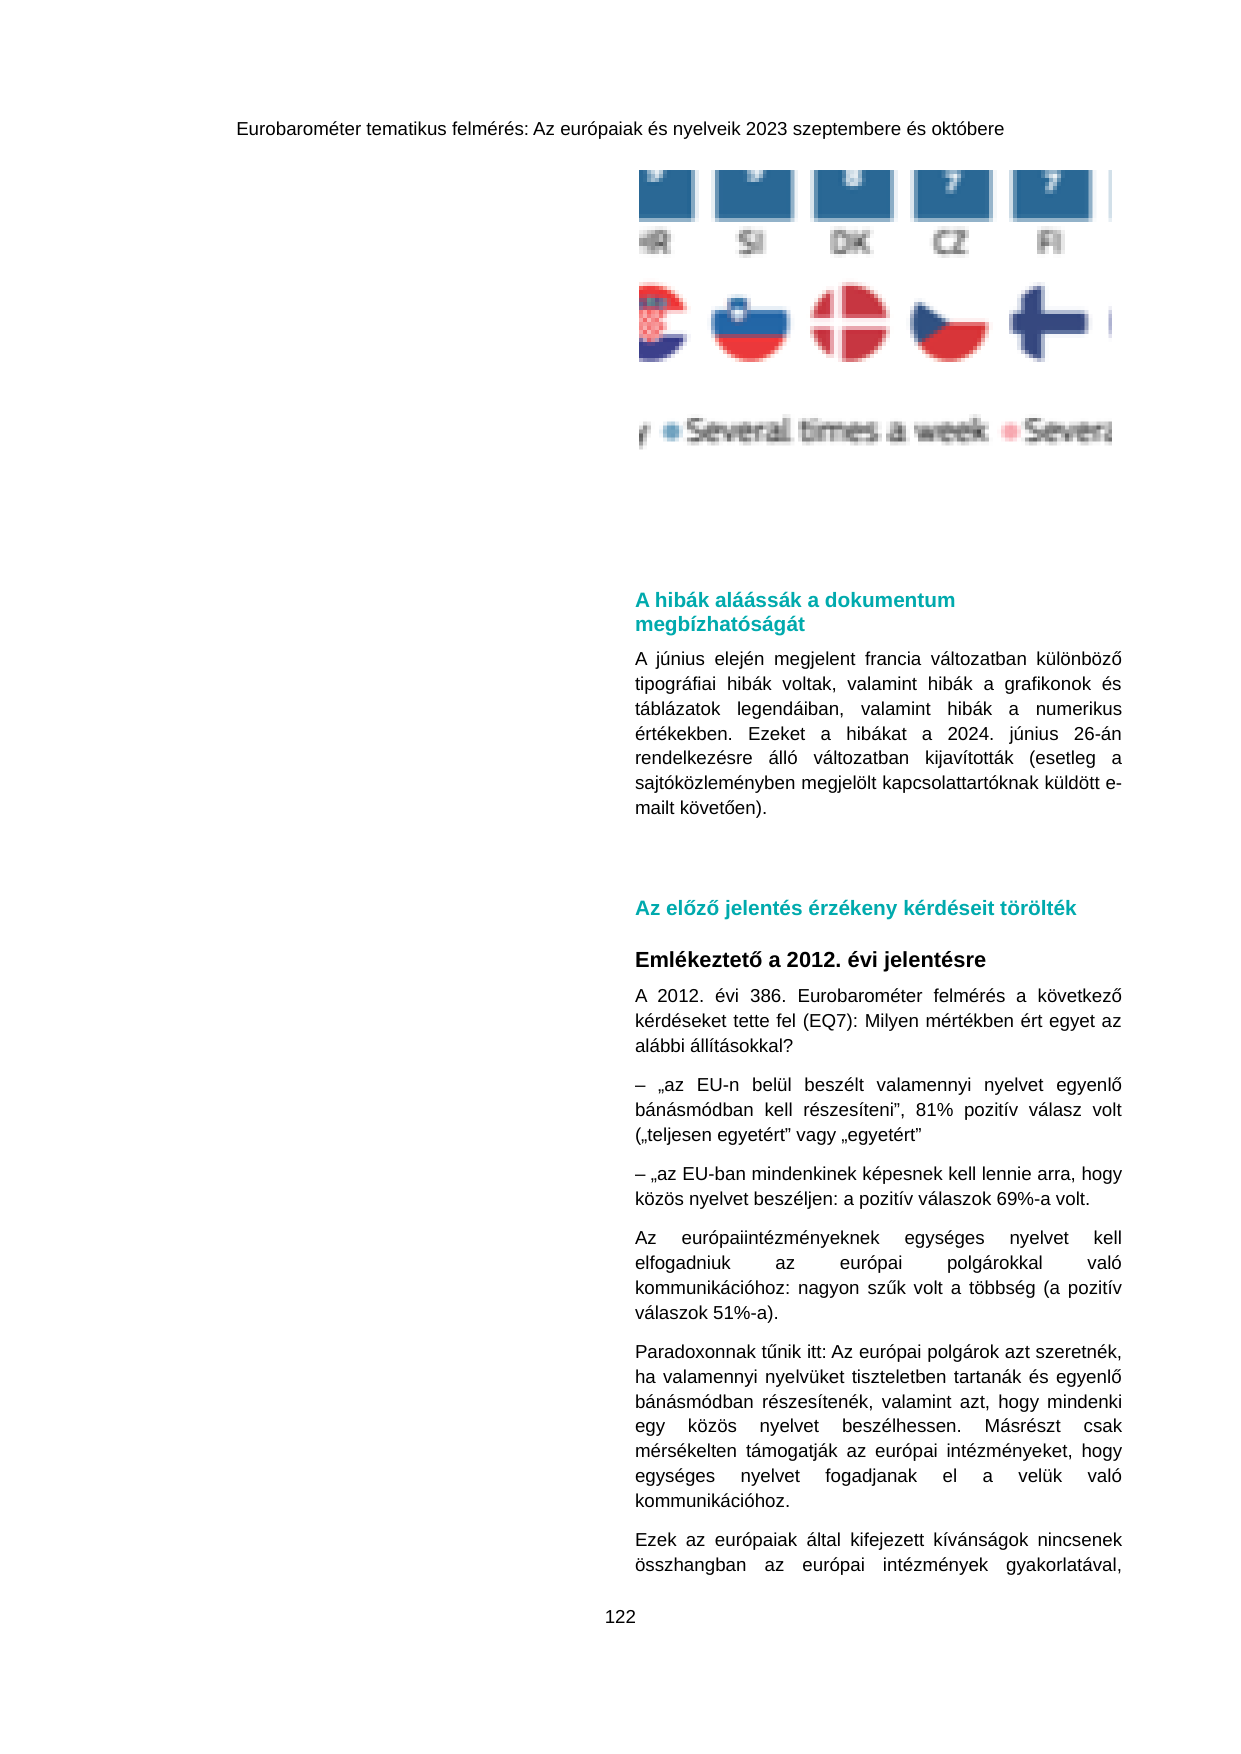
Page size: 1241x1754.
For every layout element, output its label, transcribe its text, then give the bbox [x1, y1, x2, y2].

subtitle Emlékeztető a 2012. évi jelentésre [635, 947, 1122, 972]
text A 2012. évi 386. Eurobarométer felmérés a következő kérdéseket tette fel (EQ7): Milyen mértékben ért egyet az alábbi állításokkal? [635, 985, 1122, 1056]
text A június elején megjelent francia változatban különböző tipográfiai hibák voltak, valamint hibák a grafikonok és táblázatok legendáiban, valamint hibák a numerikus értékekben. Ezeket a hibákat a 2024. június 26-án rendelkezésre álló változatban kijavították (esetleg a sajtóközleményben megjelölt kapcsolattartóknak küldött e-mailt követően). [635, 648, 1122, 818]
picture [639, 170, 1112, 485]
subtitle Az előző jelentés érzékeny kérdéseit törölték [635, 896, 1122, 920]
text – „az EU-ban mindenkinek képesnek kell lennie arra, hogy közös nyelvet beszéljen: a pozitív válaszok 69%-a volt. [635, 1163, 1122, 1209]
text – „az EU-n belül beszélt valamennyi nyelvet egyenlő bánásmódban kell részesíteni”, 81% pozitív válasz volt („teljesen egyetért” vagy „egyetért” [635, 1074, 1122, 1145]
text Ezek az európaiak által kifejezett kívánságok nincsenek összhangban az európai intézmények gyakorlatával, [635, 1529, 1122, 1575]
subtitle A hibák aláássák a dokumentum megbízhatóságát [635, 587, 1122, 635]
text Paradoxonnak tűnik itt: Az európai polgárok azt szeretnék, ha valamennyi nyelvüket tiszteletben tartanák és egyenlő bánásmódban részesítenék, valamint azt, hogy mindenki egy közös nyelvet beszélhessen. Másrészt csak mérsékelten támogatják az európai intézményeket, hogy egységes nyelvet fogadjanak el a velük való kommunikációhoz. [635, 1341, 1122, 1511]
text Az európaiintézményeknek egységes nyelvet kell elfogadniuk az európai polgárokkal való kommunikációhoz: nagyon szűk volt a többség (a pozitív válaszok 51%-a). [635, 1227, 1122, 1323]
